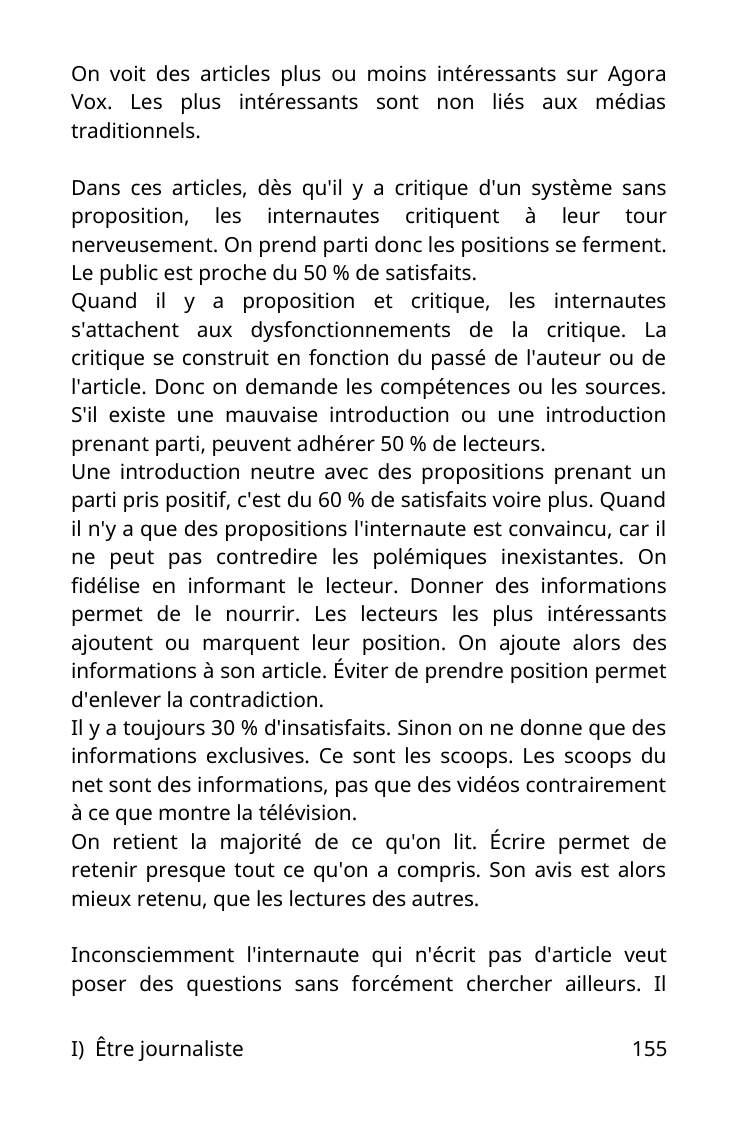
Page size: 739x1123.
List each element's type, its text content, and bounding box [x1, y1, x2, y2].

text Il y a toujours 30 % d'insatisfaits. Sinon on ne donne que des informations exclusives. Ce sont les scoops. Les scoops du net sont des informations, pas que des vidéos contrairement à ce que montre la télévision. [71, 713, 667, 827]
text Une introduction neutre avec des propositions prenant un parti pris positif, c'est du 60 % de satisfaits voire plus. Quand il n'y a que des propositions l'internaute est convaincu, car il ne peut pas contredire les polémiques inexistantes. On fidélise en informant le lecteur. Donner des informations permet de le nourrir. Les lecteurs les plus intéressants ajoutent ou marquent leur position. On ajoute alors des informations à son article. Éviter de prendre position permet d'enlever la contradiction. [71, 457, 667, 713]
text Quand il y a proposition et critique, les internautes s'attachent aux dysfonctionnements de la critique. La critique se construit en fonction du passé de l'auteur ou de l'article. Donc on demande les compétences ou les sources. S'il existe une mauvaise introduction ou une introduction prenant parti, peuvent adhérer 50 % de lecteurs. [71, 287, 667, 457]
text On voit des articles plus ou moins intéressants sur Agora Vox. Les plus intéressants sont non liés aux médias traditionnels. [71, 59, 667, 144]
text Dans ces articles, dès qu'il y a critique d'un système sans proposition, les internautes critiquent à leur tour nerveusement. On prend parti donc les positions se ferment. Le public est proche du 50 % de satisfaits. [71, 173, 667, 287]
text Inconsciemment l'internaute qui n'écrit pas d'article veut poser des questions sans forcément chercher ailleurs. Il [71, 941, 667, 997]
text On retient la majorité de ce qu'on lit. Écrire permet de retenir presque tout ce qu'on a compris. Son avis est alors mieux retenu, que les lectures des autres. [71, 827, 667, 912]
